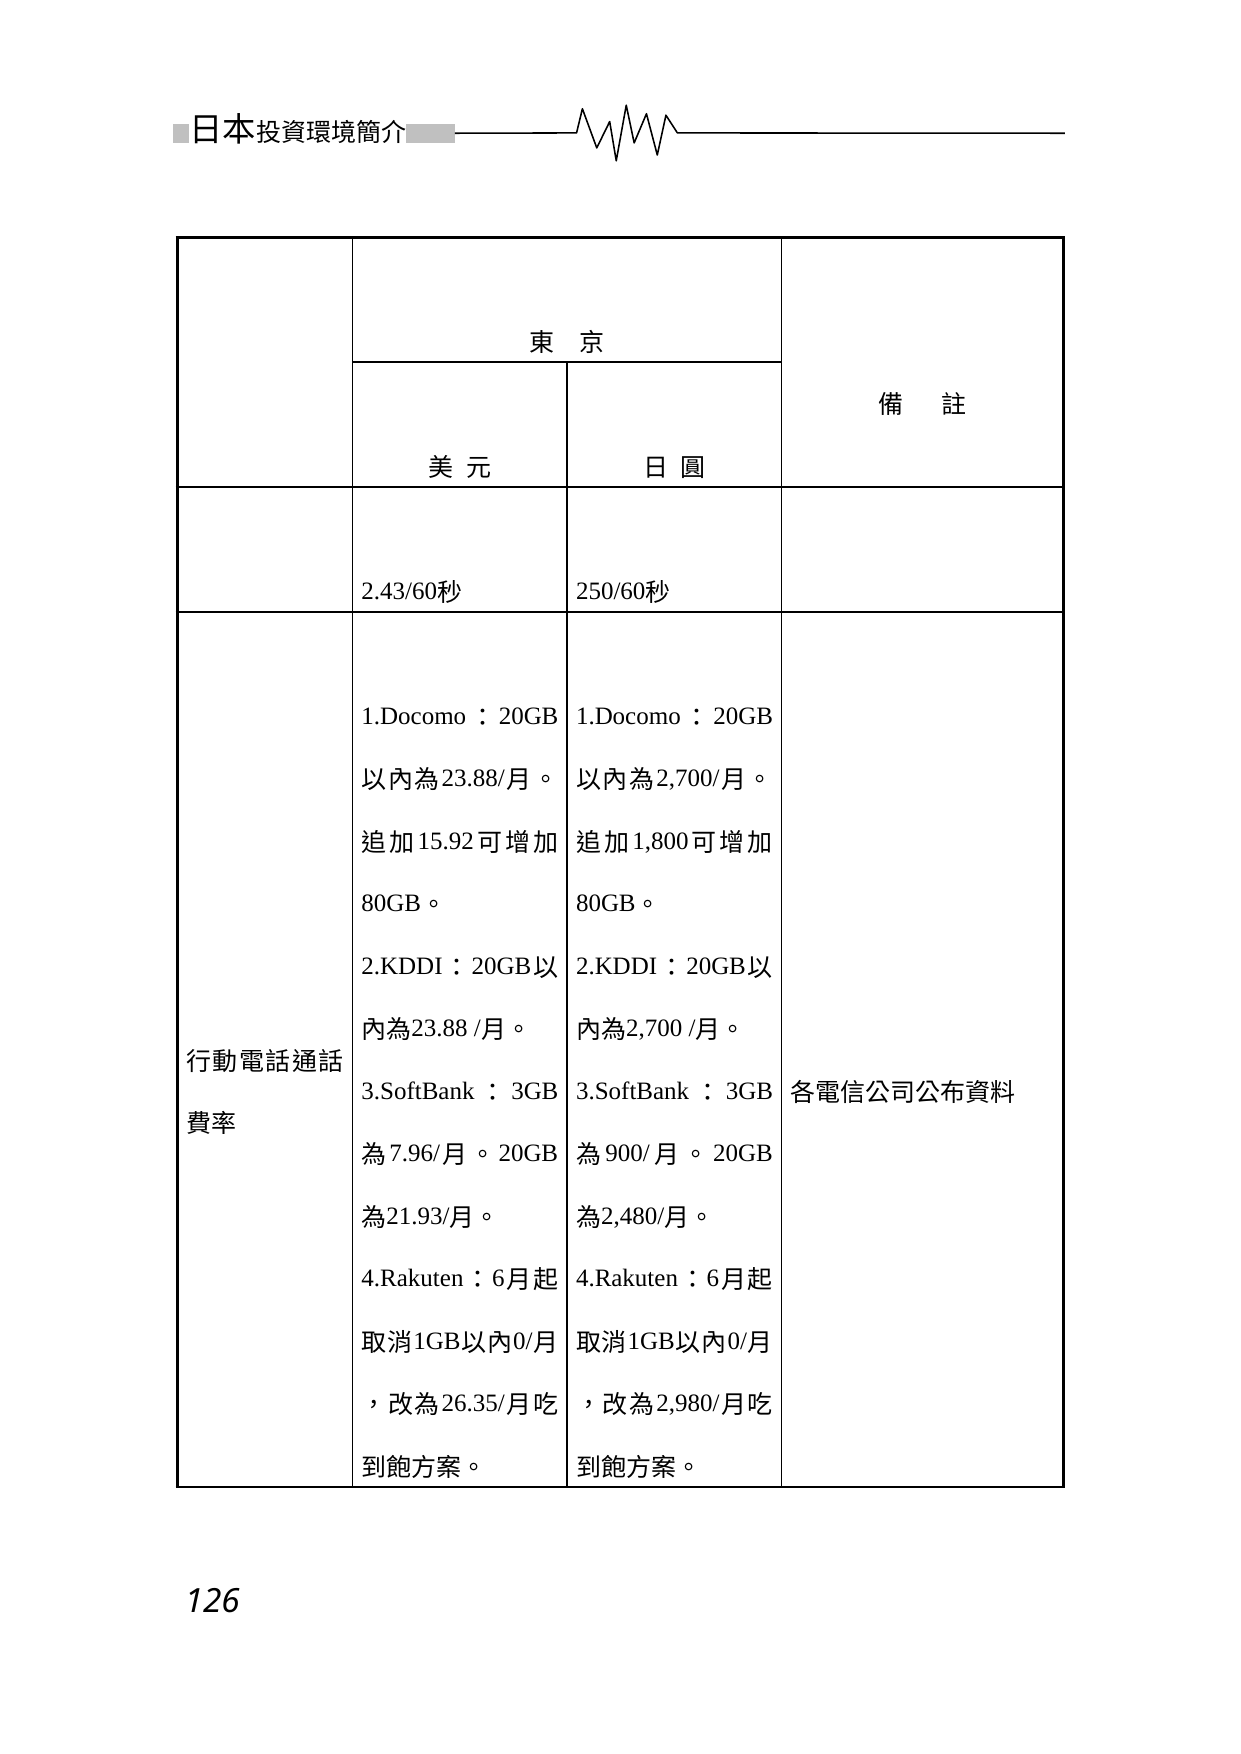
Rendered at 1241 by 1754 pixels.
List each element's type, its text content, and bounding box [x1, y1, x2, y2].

table_cell 1.Docomo：20GB以內為23.88/月。追加15.92可增加80GB。 2.KDDI：20GB以內為23.88 /月。 3.SoftBank：3GB為7.96/月。20GB為21.93/月。 4.Rakuten：6月起取消1GB以內0/月，改為26.35/月吃到飽方案。 [353, 613, 566, 1486]
table_cell 2.43/60秒 [353, 488, 566, 611]
table_cell 250/60秒 [568, 488, 781, 611]
table_cell 美 元 [353, 363, 566, 486]
table_cell [782, 488, 1062, 611]
table_cell 行動電話通話費率 [179, 613, 352, 1486]
table_cell [179, 488, 352, 611]
table_cell 各電信公司公布資料 [782, 613, 1062, 1486]
table_header 備 註 [782, 239, 1062, 486]
table_cell 1.Docomo：20GB以內為2,700/月。追加1,800可增加80GB。 2.KDDI：20GB以內為2,700 /月。 3.SoftBank：3GB為900/月。20GB為2,480/月。 4.Rakuten：6月起取消1GB以內0/月，改為2,980/月吃到飽方案。 [568, 613, 781, 1486]
table_header [179, 239, 352, 486]
table_cell 日 圓 [568, 363, 781, 486]
table_header 東 京 [353, 239, 781, 361]
